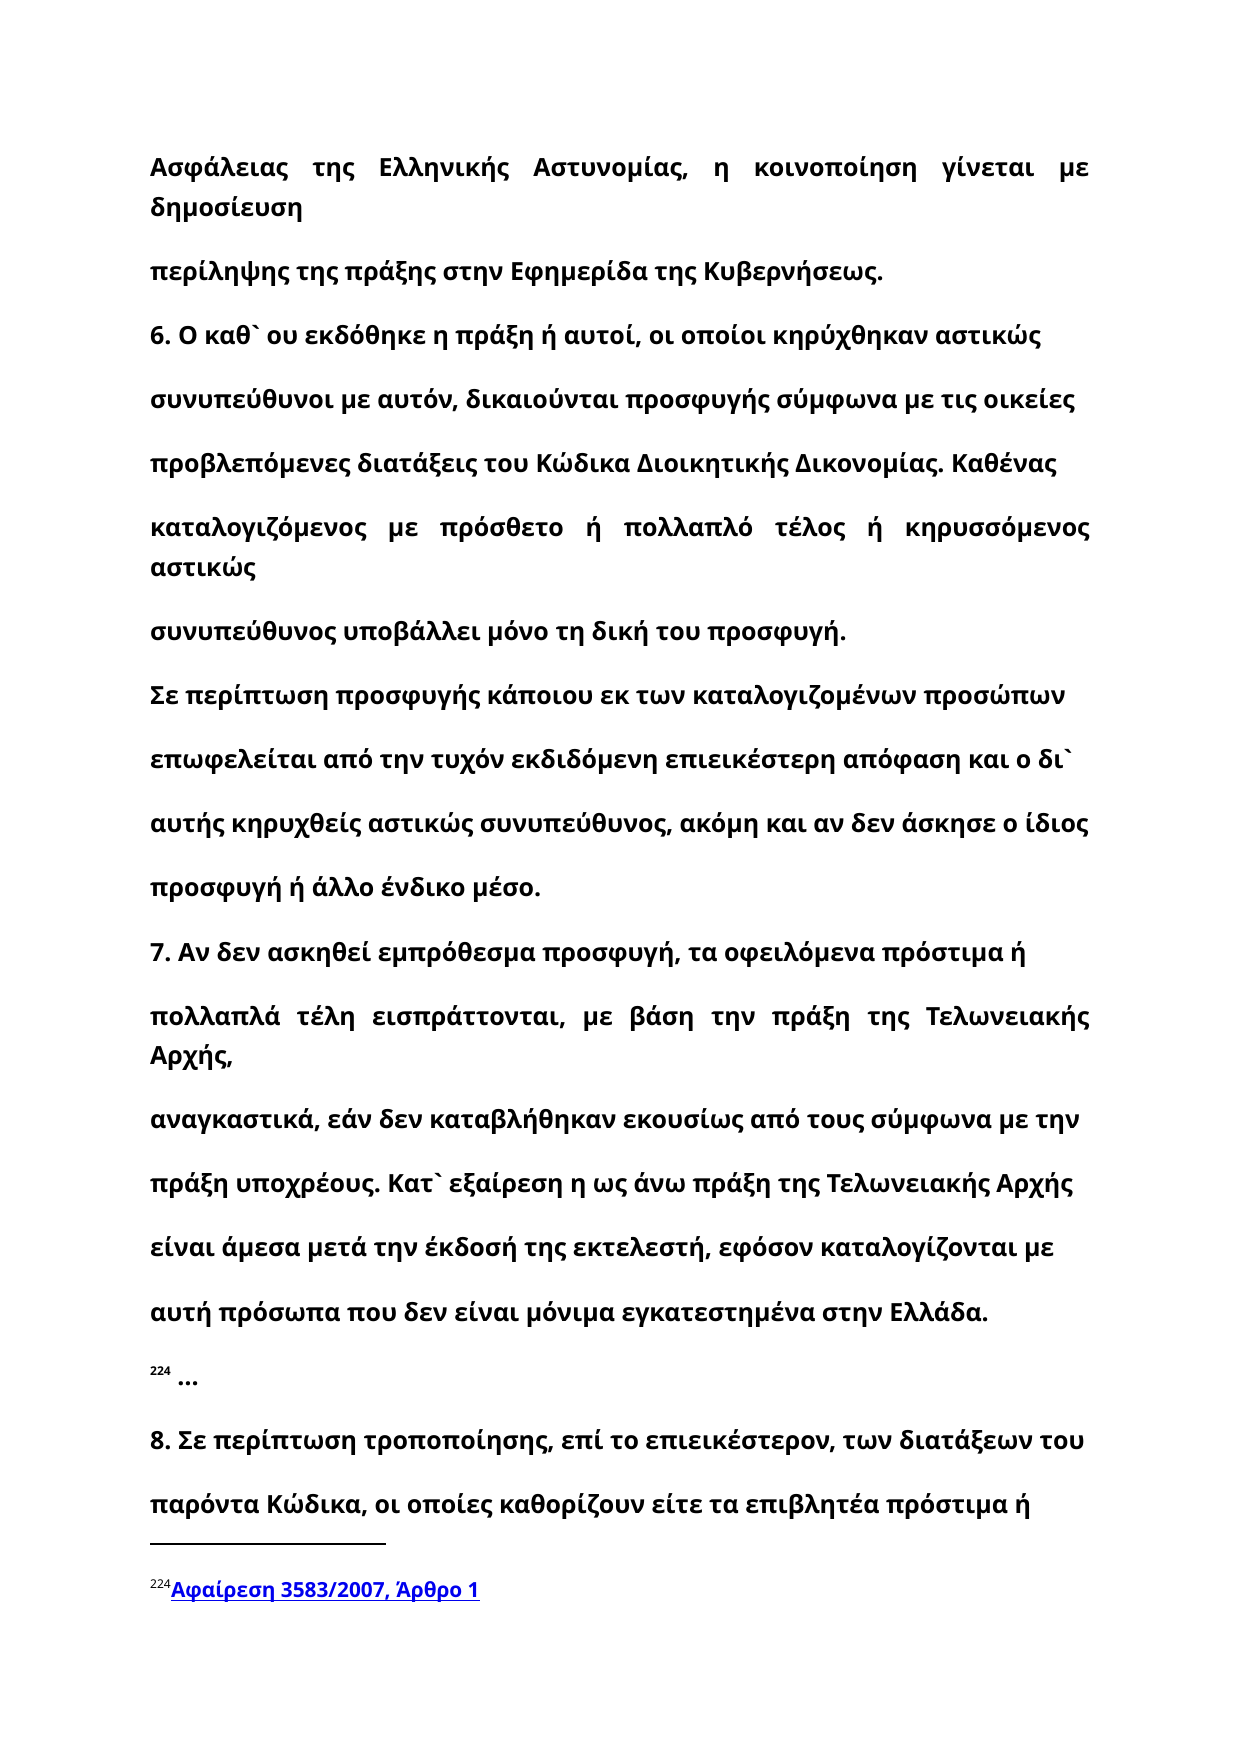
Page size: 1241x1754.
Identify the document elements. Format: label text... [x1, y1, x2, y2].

text παρόντα Κώδικα, οι οποίες καθορίζουν είτε τα επιβλητέα πρόστιμα ή [150, 1487, 1090, 1521]
text 6. Ο καθ` ου εκδόθηκε η πράξη ή αυτοί, οι οποίοι κηρύχθηκαν αστικώς [150, 317, 1090, 352]
text Σε περίπτωση προσφυγής κάποιου εκ των καταλογιζομένων προσώπων [150, 677, 1090, 712]
text είναι άμεσα μετά την έκδοσή της εκτελεστή, εφόσον καταλογίζονται με [150, 1230, 1090, 1264]
text καταλογιζόμενος με πρόσθετο ή πολλαπλό τέλος ή κηρυσσόμενος αστικώς [150, 510, 1090, 583]
text πολλαπλά τέλη εισπράττονται, με βάση την πράξη της Τελωνειακής Αρχής, [150, 998, 1090, 1072]
text Αφαίρεση 3583/2007, Άρθρο 1 [150, 1576, 1090, 1604]
text αυτή πρόσωπα που δεν είναι μόνιμα εγκατεστημένα στην Ελλάδα. [150, 1294, 1090, 1328]
text 8. Σε περίπτωση τροποποίησης, επί το επιεικέστερον, των διατάξεων του [150, 1422, 1090, 1457]
text αυτής κηρυχθείς αστικώς συνυπεύθυνος, ακόμη και αν δεν άσκησε ο ίδιος [150, 806, 1090, 840]
text συνυπεύθυνος υποβάλλει μόνο τη δική του προσφυγή. [150, 613, 1090, 647]
text αναγκαστικά, εάν δεν καταβλήθηκαν εκουσίως από τους σύμφωνα με την [150, 1102, 1090, 1136]
text προσφυγή ή άλλο ένδικο μέσο. [150, 870, 1090, 904]
text πράξη υποχρέους. Κατ` εξαίρεση η ως άνω πράξη της Τελωνειακής Αρχής [150, 1166, 1090, 1200]
text Ασφάλειας της Ελληνικής Αστυνομίας, η κοινοποίηση γίνεται με δημοσίευση [150, 150, 1090, 223]
text περίληψης της πράξης στην Εφημερίδα της Κυβερνήσεως. [150, 253, 1090, 287]
text 7. Αν δεν ασκηθεί εμπρόθεσμα προσφυγή, τα οφειλόμενα πρόστιμα ή [150, 934, 1090, 968]
text προβλεπόμενες διατάξεις του Κώδικα Διοικητικής Δικονομίας. Καθένας [150, 446, 1090, 480]
text συνυπεύθυνοι με αυτόν, δικαιούνται προσφυγής σύμφωνα με τις οικείες [150, 382, 1090, 416]
text … [150, 1358, 1090, 1392]
text επωφελείται από την τυχόν εκδιδόμενη επιεικέστερη απόφαση και ο δι` [150, 742, 1090, 776]
